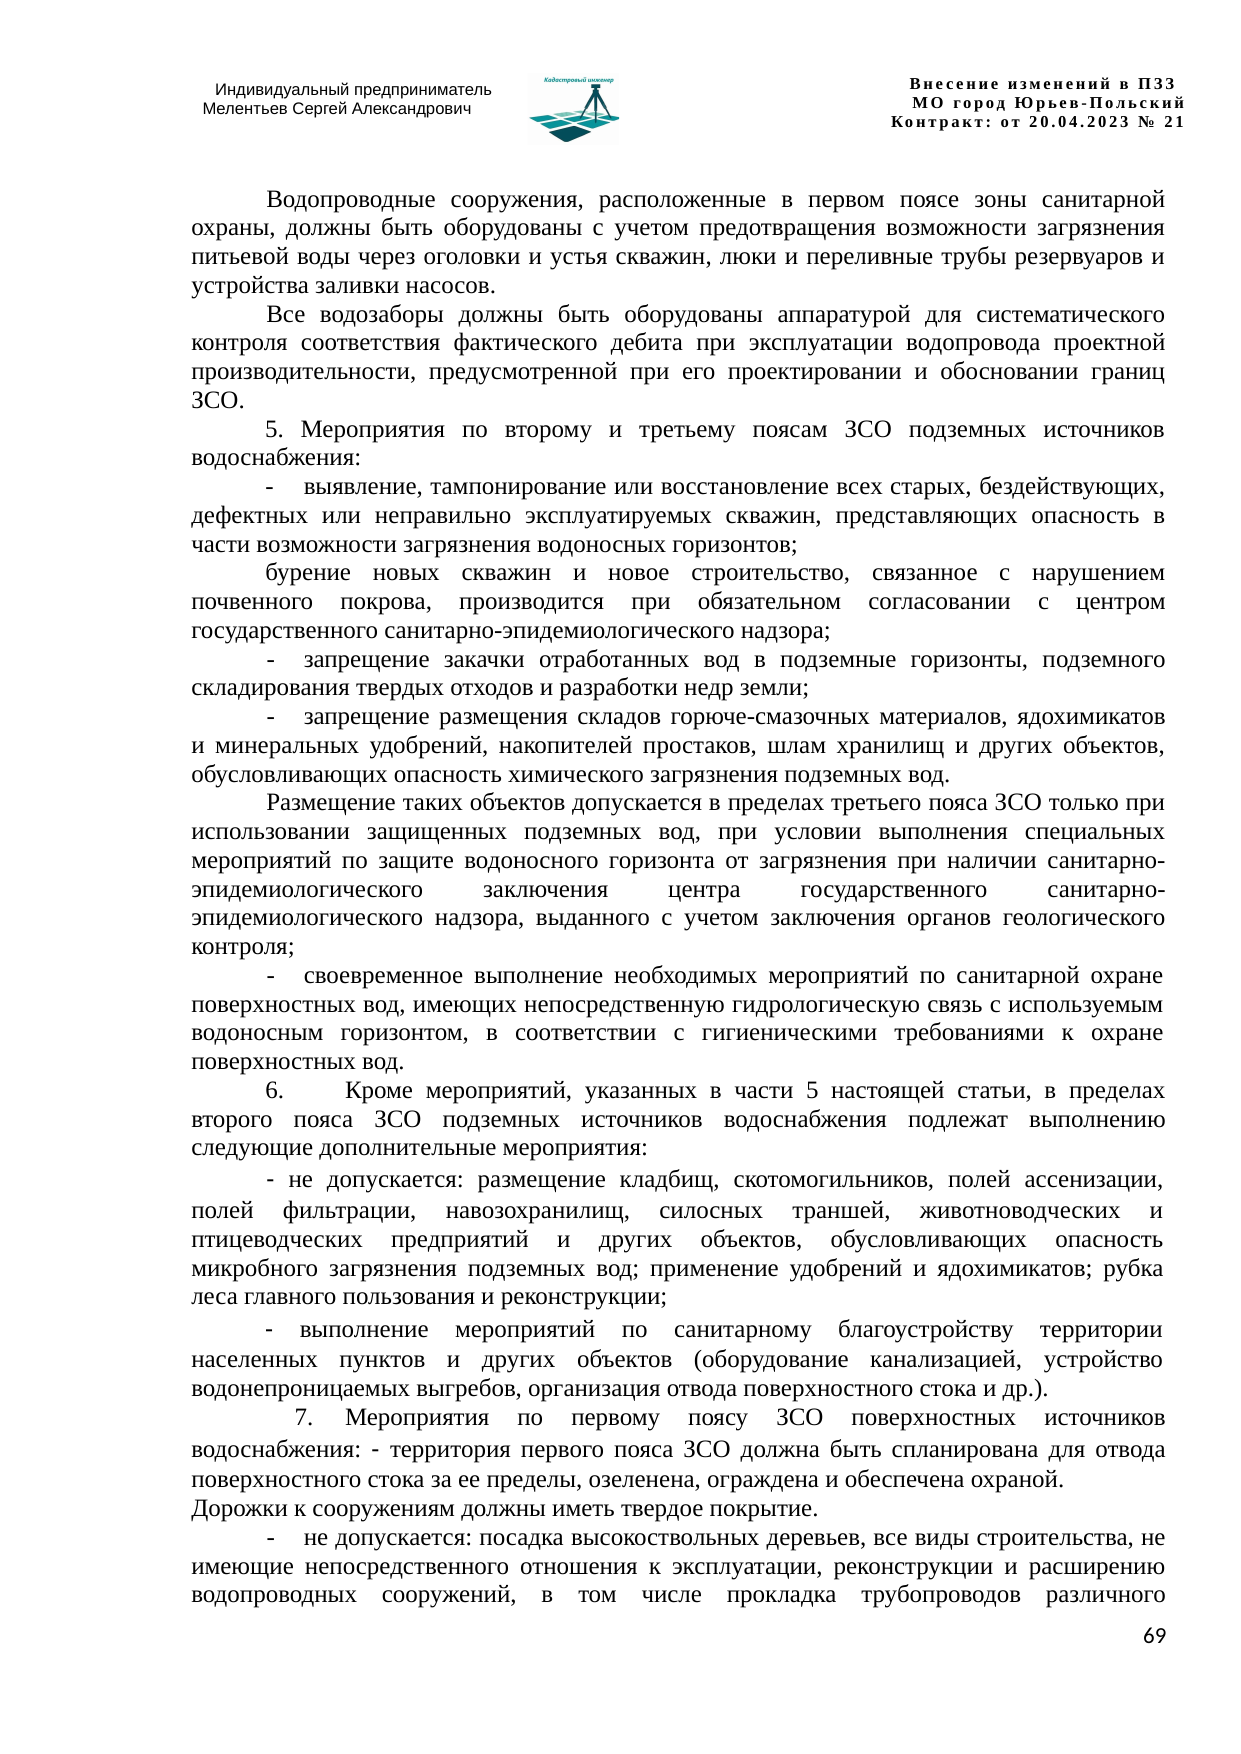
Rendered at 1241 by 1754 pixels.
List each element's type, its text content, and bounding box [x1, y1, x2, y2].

text Размещение таких объектов допускается в пределах третьего пояса ЗСО только при использовании защищенных подземных вод, при условии выполнения специальных мероприятий по защите водоносного горизонта от загрязнения при наличии санитарно-эпидемиологического заключения центра государственного санитарно-эпидемиологического надзора, выданного с учетом заключения органов геологического контроля; [191, 787, 1166, 960]
list Мероприятия по первому поясу ЗСО поверхностных источников водоснабжения: - территория первого пояса ЗСО должна быть спланирована для отвода поверхностного стока за ее пределы, озеленена, ограждена и обеспечена охраной. [191, 1402, 1166, 1493]
text Дорожки к сооружениям должны иметь твердое покрытие. [191, 1493, 1164, 1522]
text Все водозаборы должны быть оборудованы аппаратурой для систематического контроля соответствия фактического дебита при эксплуатации водопровода проектной производительности, предусмотренной при его проектировании и обосновании границ ЗСО. [191, 299, 1166, 414]
list не допускается: посадка высокоствольных деревьев, все виды строительства, не имеющие непосредственного отношения к эксплуатации, реконструкции и расширению водопроводных сооружений, в том числе прокладка трубопроводов различного [191, 1522, 1166, 1608]
list Кроме мероприятий, указанных в части 5 настоящей статьи, в пределах второго пояса ЗСО подземных источников водоснабжения подлежат выполнению следующие дополнительные мероприятия: [191, 1075, 1166, 1161]
text - не допускается: размещение кладбищ, скотомогильников, полей ассенизации, полей фильтрации, навозохранилищ, силосных траншей, животноводческих и птицеводческих предприятий и других объектов, обусловливающих опасность микробного загрязнения подземных вод; применение удобрений и ядохимикатов; рубка леса главного пользования и реконструкции; [191, 1161, 1164, 1310]
list своевременное выполнение необходимых мероприятий по санитарной охране поверхностных вод, имеющих непосредственную гидрологическую связь с используемым водоносным горизонтом, в соответствии с гигиеническими требованиями к охране поверхностных вод. [191, 960, 1164, 1075]
picture [527, 73, 620, 145]
text бурение новых скважин и новое строительство, связанное с нарушением почвенного покрова, производится при обязательном согласовании с центром государственного санитарно-эпидемиологического надзора; [191, 557, 1166, 644]
text 5. Мероприятия по второму и третьему поясам ЗСО подземных источников водоснабжения: [191, 414, 1166, 471]
list выявление, тампонирование или восстановление всех старых, бездействующих, дефектных или неправильно эксплуатируемых скважин, представляющих опасность в части возможности загрязнения водоносных горизонтов; [191, 471, 1166, 557]
list запрещение закачки отработанных вод в подземные горизонты, подземного складирования твердых отходов и разработки недр земли; [191, 644, 1166, 701]
list запрещение размещения складов горюче-смазочных материалов, ядохимикатов и минеральных удобрений, накопителей простаков, шлам хранилищ и других объектов, обусловливающих опасность химического загрязнения подземных вод. [191, 701, 1166, 787]
text - выполнение мероприятий по санитарному благоустройству территории населенных пунктов и других объектов (оборудование канализацией, устройство водонепроницаемых выгребов, организация отвода поверхностного стока и др.). [191, 1310, 1164, 1402]
text Водопроводные сооружения, расположенные в первом поясе зоны санитарной охраны, должны быть оборудованы с учетом предотвращения возможности загрязнения питьевой воды через оголовки и устья скважин, люки и переливные трубы резервуаров и устройства заливки насосов. [191, 184, 1166, 299]
